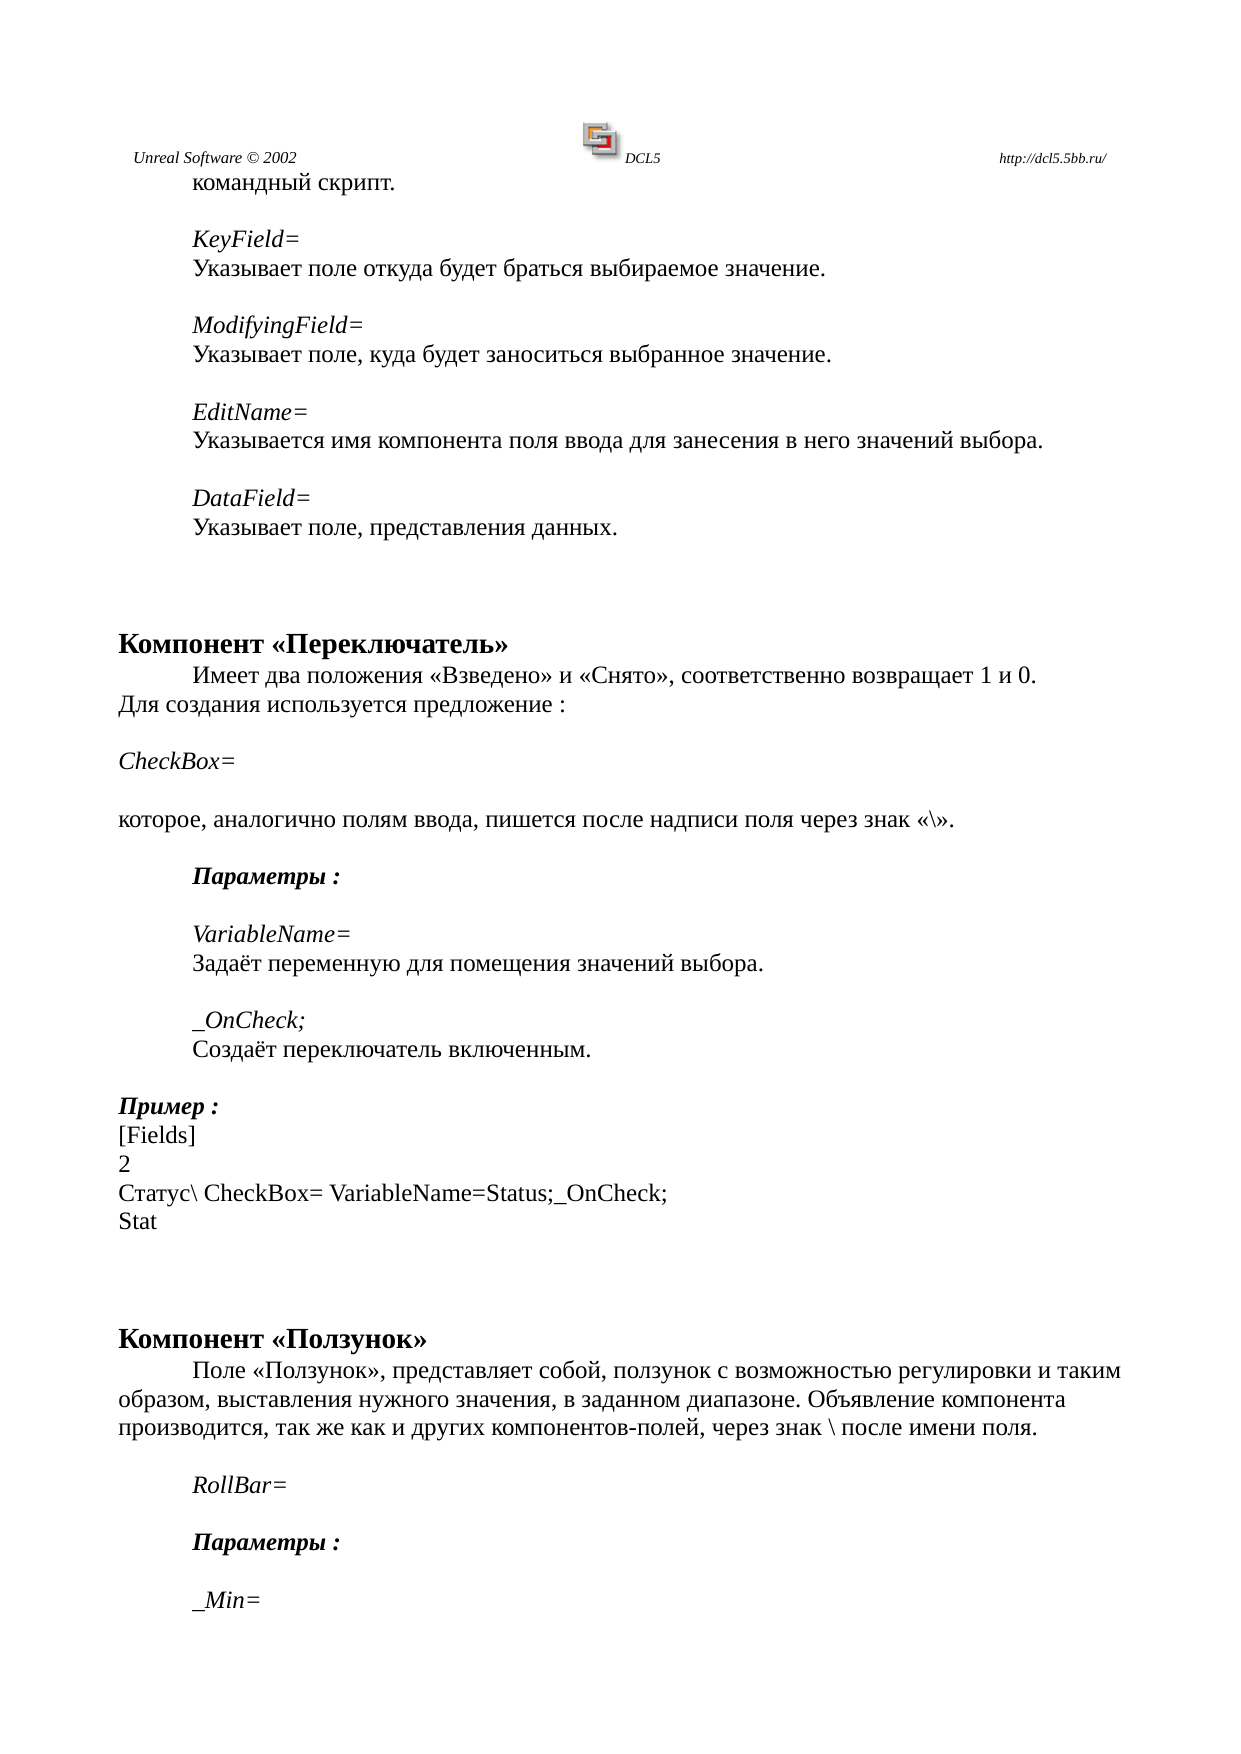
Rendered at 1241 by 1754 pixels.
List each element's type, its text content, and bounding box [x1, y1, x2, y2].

text Параметры : [118, 1527, 1122, 1556]
text Компонент «Переключатель» [118, 627, 1122, 660]
text Указывается имя компонента поля ввода для занесения в него значений выбора. [118, 425, 1122, 454]
text Параметры : [118, 861, 1122, 890]
text Указывает поле, куда будет заноситься выбранное значение. [118, 339, 1122, 368]
text Имеет два положения «Взведено» и «Снято», соответственно возвращает 1 и 0. [118, 660, 1122, 689]
text EditName= [118, 397, 1122, 425]
text _Min= [118, 1585, 1122, 1614]
text Пример : [118, 1091, 1122, 1120]
text Для создания используется предложение : [118, 689, 1122, 718]
text CheckBox= [118, 746, 1122, 775]
text командный скрипт. [118, 167, 1122, 195]
text Создаёт переключатель включенным. [118, 1034, 1122, 1063]
text Указывает поле, представления данных. [118, 512, 1122, 540]
picture [579, 118, 625, 164]
text ModifyingField= [118, 310, 1122, 339]
text которое, аналогично полям ввода, пишется после надписи поля через знак «\». [118, 804, 1122, 833]
text 2 [118, 1149, 1122, 1178]
text KeyField= [118, 224, 1122, 253]
text _OnCheck; [118, 1005, 1122, 1034]
text Stat [118, 1206, 1122, 1235]
text [Fields] [118, 1120, 1122, 1149]
text Указывает поле откуда будет браться выбираемое значение. [118, 253, 1122, 282]
text Задаёт переменную для помещения значений выбора. [118, 948, 1122, 976]
text Статус\ CheckBox= VariableName=Status;_OnCheck; [118, 1178, 1122, 1206]
text Компонент «Ползунок» [118, 1321, 1122, 1355]
text Поле «Ползунок», представляет собой, ползунок с возможностью регулировки и таким образом, выставления нужного значения, в заданном диапазоне. Объявление компонента производится, так же как и других компонентов-полей, через знак \ после имени поля. [118, 1355, 1122, 1441]
text RollBar= [118, 1470, 1122, 1499]
text DataField= [118, 483, 1122, 512]
text VariableName= [118, 919, 1122, 948]
